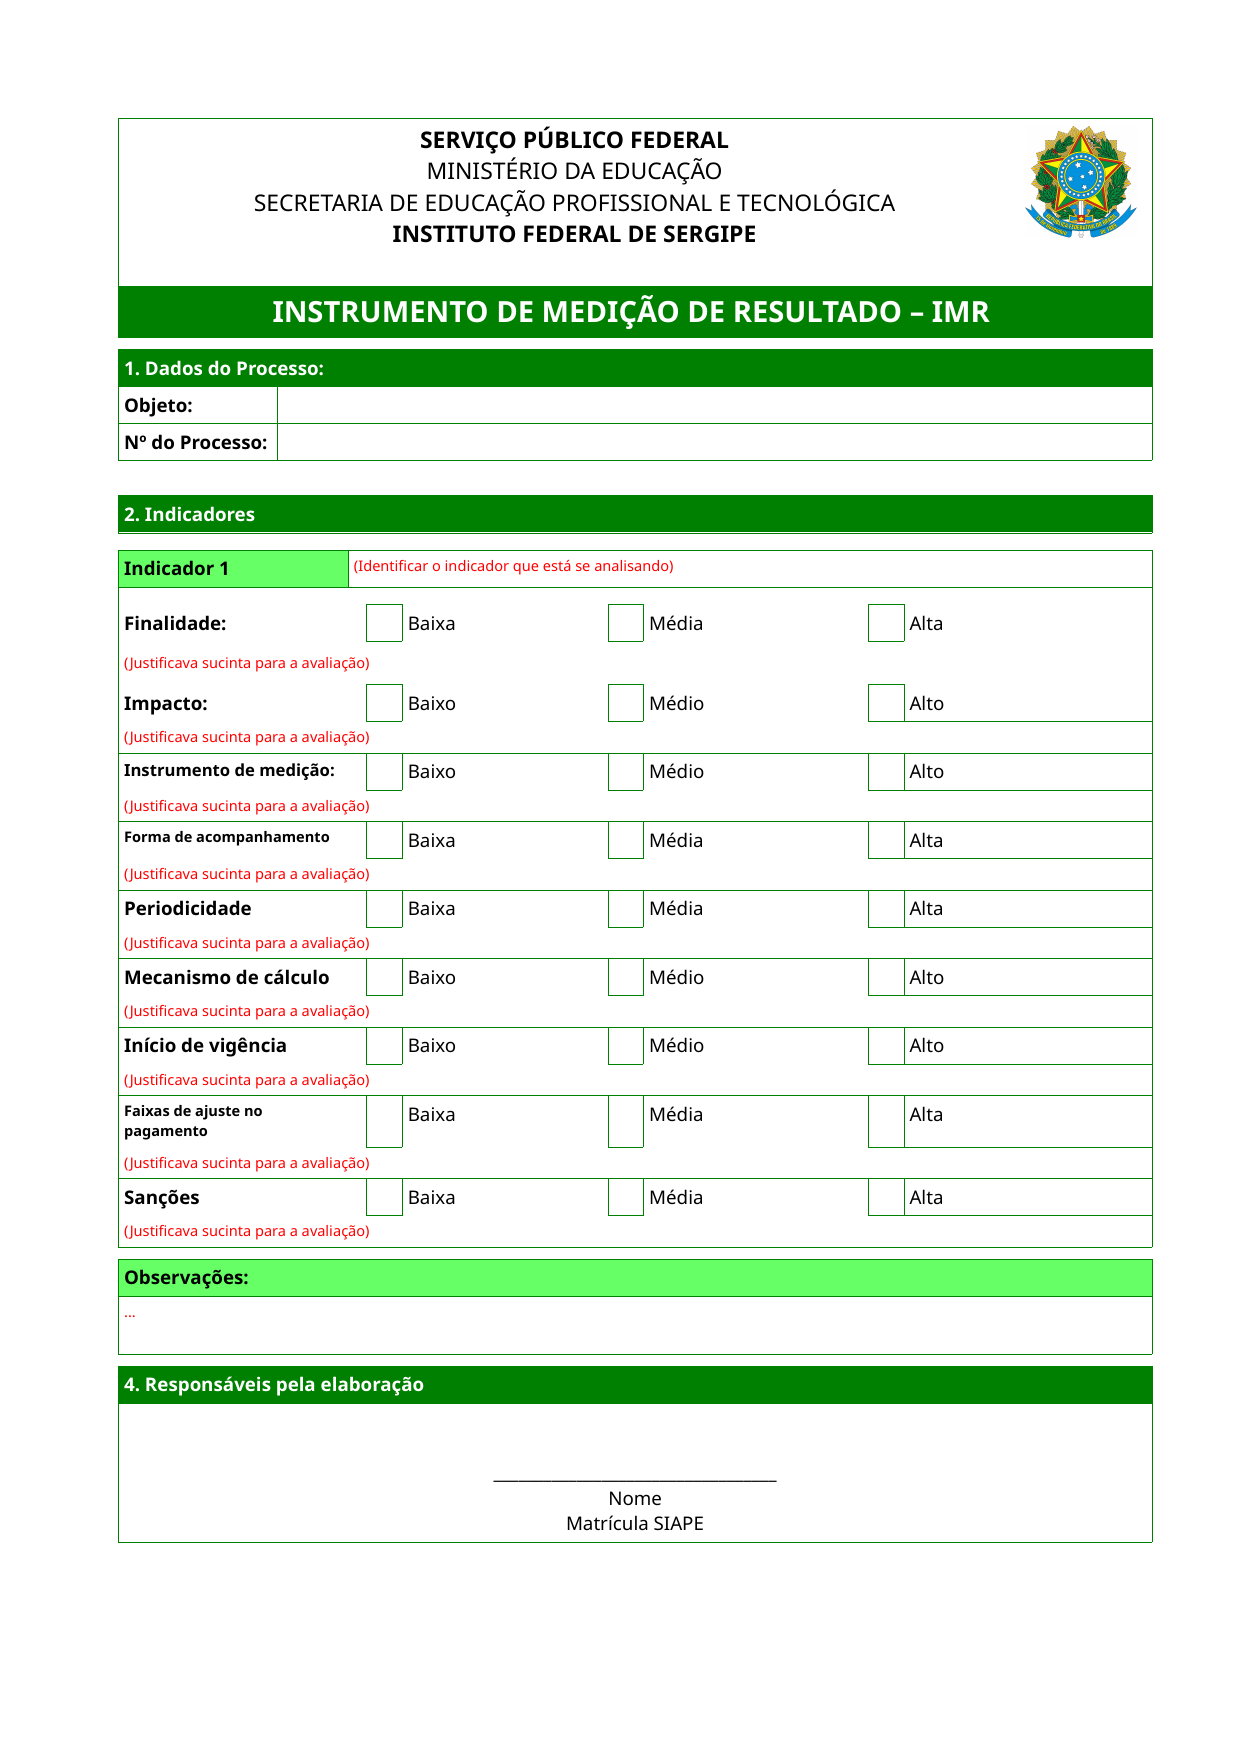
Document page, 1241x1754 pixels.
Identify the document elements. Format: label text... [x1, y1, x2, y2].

table_cell Alta [905, 604, 1152, 641]
table_cell (Justificava sucinta para a avaliação) [119, 858, 1152, 890]
table_cell Alta [905, 1096, 1152, 1147]
table_cell [869, 1028, 904, 1064]
table_cell Alta [905, 822, 1152, 858]
picture [1103, 216, 1114, 224]
table_cell [869, 685, 904, 721]
table_cell [869, 959, 904, 995]
table_cell Baixa [403, 1179, 608, 1215]
table_cell [278, 424, 1152, 460]
table_cell Finalidade: [119, 604, 348, 641]
table_cell [119, 588, 1152, 604]
table_cell Objeto: [119, 387, 277, 423]
table_cell Baixo [403, 754, 608, 790]
table_cell Impacto: [119, 684, 348, 721]
table_cell [367, 685, 402, 721]
table_cell Alto [905, 754, 1152, 790]
table_cell [869, 822, 904, 858]
table_cell [348, 959, 366, 995]
table_cell Médio [644, 959, 868, 995]
table_cell Instrumento de medição: [119, 754, 348, 790]
table_cell Média [644, 891, 868, 927]
table_cell Sanções [119, 1179, 348, 1215]
table_cell (Justificava sucinta para a avaliação) [119, 927, 1152, 958]
table_header Observações: [119, 1260, 1152, 1296]
table_cell (Identificar o indicador que está se analisando) [349, 551, 1152, 587]
table_cell [348, 1179, 366, 1215]
table_cell [609, 1096, 643, 1147]
table_cell [869, 1179, 904, 1215]
table_header 1. Dados do Processo: [119, 350, 1152, 386]
table_cell (Justificava sucinta para a avaliação) [119, 790, 1152, 821]
table_cell [609, 754, 643, 790]
table_cell Baixo [403, 959, 608, 995]
table_cell [367, 754, 402, 790]
table_cell (Justificava sucinta para a avaliação) [119, 641, 1152, 684]
table_cell (Justificava sucinta para a avaliação) [119, 1215, 1152, 1247]
table_cell [367, 1179, 402, 1215]
table_cell [869, 1096, 904, 1147]
table_cell Média [644, 604, 868, 641]
table_cell [367, 959, 402, 995]
table_cell (Justificava sucinta para a avaliação) [119, 721, 1152, 753]
table_cell [609, 822, 643, 858]
picture [1045, 215, 1060, 224]
table_cell Nº do Processo: [119, 424, 277, 460]
table_cell Baixo [403, 684, 608, 721]
table_cell Média [644, 1179, 868, 1215]
table_cell [348, 1096, 366, 1147]
table_cell [348, 1028, 366, 1064]
table_cell [367, 605, 402, 641]
table_cell Faixas de ajuste no pagamento [119, 1096, 348, 1147]
table_cell Alto [905, 959, 1152, 995]
table_cell Início de vigência [119, 1028, 348, 1064]
table_cell Médio [644, 684, 868, 721]
picture [1025, 126, 1137, 238]
table_cell [609, 605, 643, 641]
table_cell INSTRUMENTO DE MEDIÇÃO DE RESULTADO – IMR [119, 287, 1152, 337]
table_cell Baixa [403, 822, 608, 858]
table_cell [609, 1179, 643, 1215]
table_cell [869, 605, 904, 641]
table_cell [348, 754, 366, 790]
table_cell Periodicidade [119, 891, 348, 927]
table_cell [367, 891, 402, 927]
table_cell [367, 1096, 402, 1147]
table_cell [869, 891, 904, 927]
table_cell Médio [644, 1028, 868, 1064]
table_header 2. Indicadores [119, 496, 1152, 532]
table_cell [367, 1028, 402, 1064]
table_cell (Justificava sucinta para a avaliação) [119, 1064, 1152, 1095]
table_cell Baixo [403, 1028, 608, 1064]
table_cell [278, 387, 1152, 423]
table_cell [609, 959, 643, 995]
table_cell [118, 534, 1152, 550]
table_cell [348, 822, 366, 858]
table_cell [348, 604, 366, 641]
table_cell Indicador 1 [119, 551, 348, 587]
table_cell Média [644, 822, 868, 858]
table_cell Alta [905, 1179, 1152, 1215]
table_cell [609, 891, 643, 927]
table_cell Alto [905, 1028, 1152, 1064]
table_cell [869, 754, 904, 790]
table_cell Forma de acompanhamento [119, 822, 348, 858]
table_cell [348, 891, 366, 927]
table_cell [609, 1028, 643, 1064]
table_cell Baixa [403, 1096, 608, 1147]
table_cell ... [119, 1297, 1152, 1354]
table_header 4. Responsáveis pela elaboração [119, 1367, 1152, 1403]
table_cell Baixa [403, 891, 608, 927]
table_cell (Justificava sucinta para a avaliação) [119, 995, 1152, 1027]
table_cell [367, 822, 402, 858]
table_cell [348, 684, 366, 721]
table_cell Alta [905, 891, 1152, 927]
table_cell Alto [905, 684, 1152, 721]
table_cell Baixa [403, 604, 608, 641]
table_cell Média [644, 1096, 868, 1147]
table_cell __________________________________ Nome Matrícula SIAPE [119, 1404, 1152, 1542]
table_cell Mecanismo de cálculo [119, 959, 348, 995]
table_header SERVIÇO PÚBLICO FEDERAL MINISTÉRIO DA EDUCAÇÃO SECRETARIA DE EDUCAÇÃO PROFISSIONAL E TECNOLÓGICA INSTITUTO FEDERAL DE SERGIPE [119, 119, 1152, 286]
table_cell (Justificava sucinta para a avaliação) [119, 1147, 1152, 1178]
table_cell Médio [644, 754, 868, 790]
table_cell [609, 685, 643, 721]
